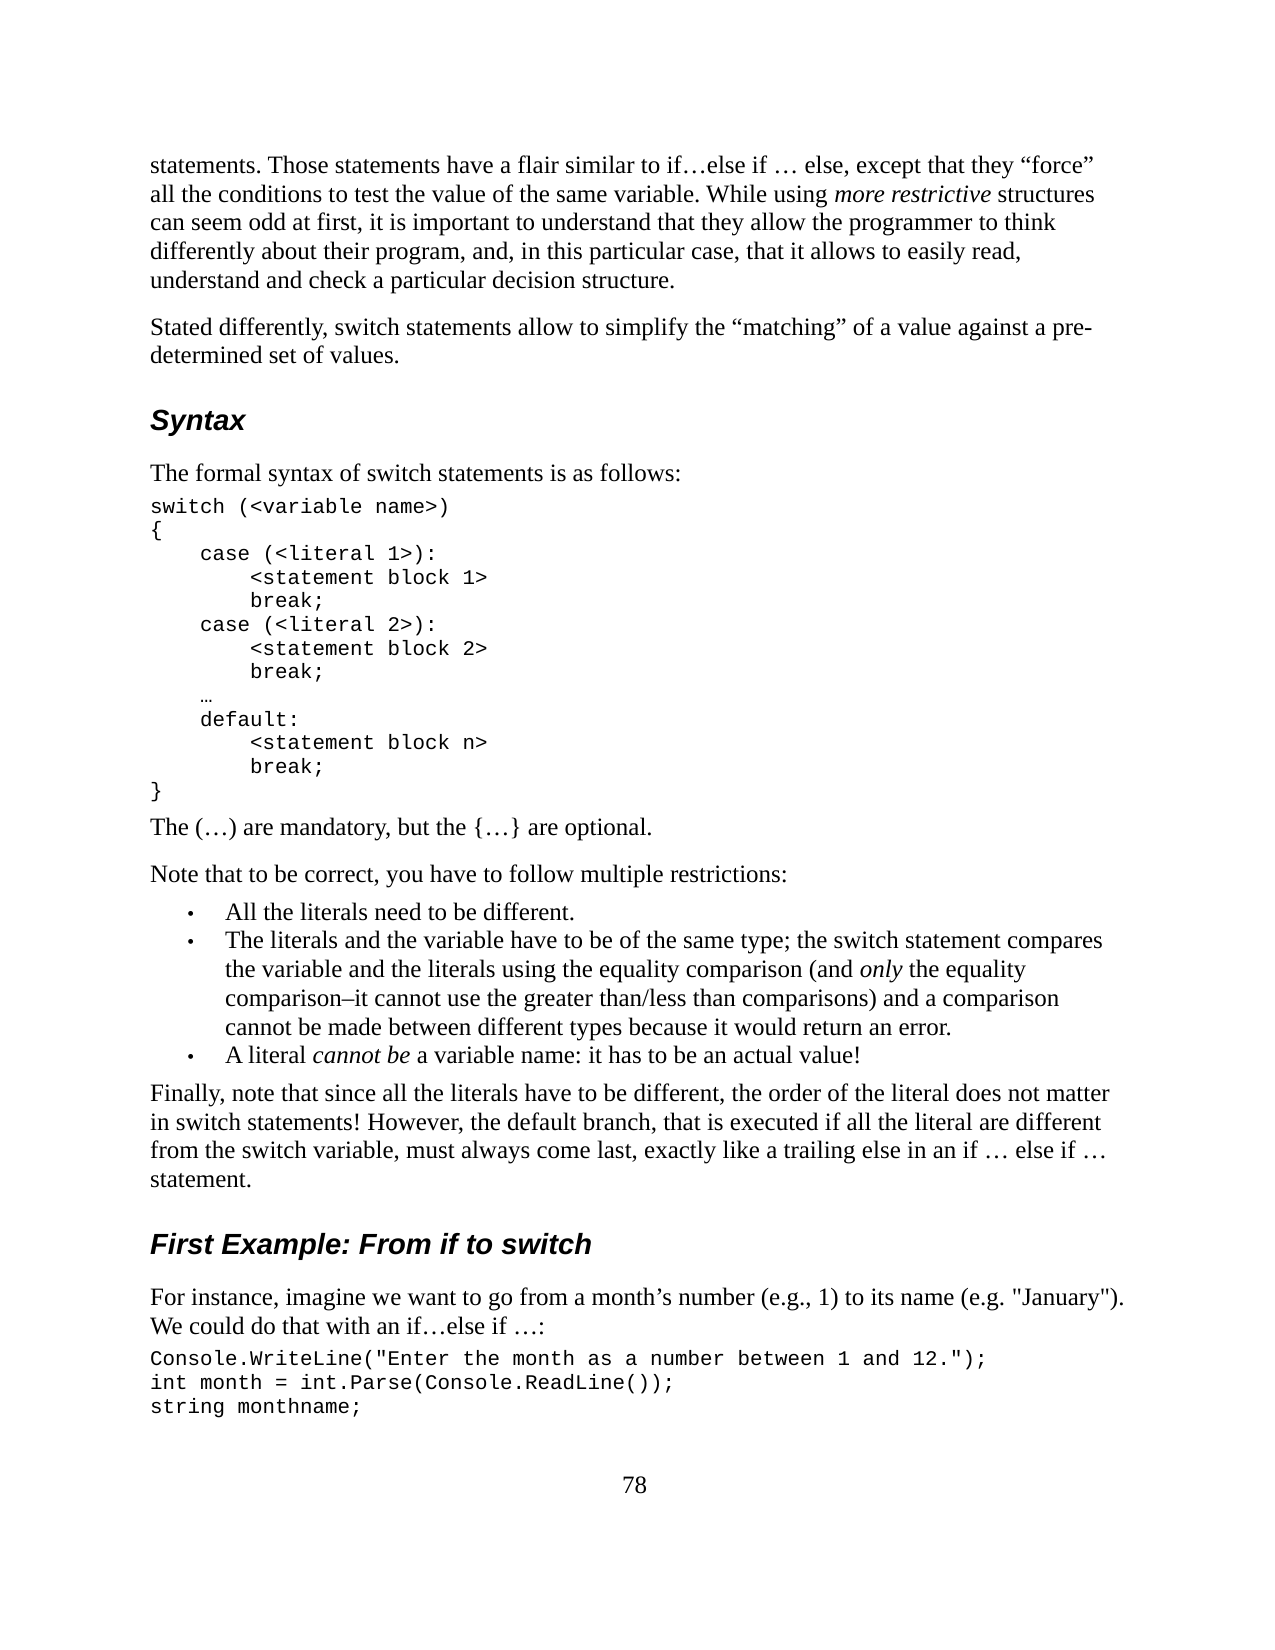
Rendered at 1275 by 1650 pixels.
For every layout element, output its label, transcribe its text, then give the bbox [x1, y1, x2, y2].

text } [150, 779, 1125, 803]
text The (…) are mandatory, but the {…} are optional. [150, 812, 1125, 841]
text string monthname; [150, 1396, 1125, 1419]
subtitle Syntax [150, 403, 1125, 437]
list A literal cannot be a variable name: it has to be an actual value! [187, 1040, 1125, 1069]
text switch (<variable name>) [150, 496, 1125, 519]
text For instance, imagine we want to go from a month’s number (e.g., 1) to its name (e.g. "January"). We could do that with an if…else if …: [150, 1282, 1125, 1339]
text case (<literal 2>): [150, 614, 1125, 638]
text case (<literal 1>): [150, 543, 1125, 567]
list The literals and the variable have to be of the same type; the switch statement compares the variable and the literals using the equality comparison (and only the equality comparison–it cannot use the greater than/less than comparisons) and a comparison cannot be made between different types because it would return an error. [187, 925, 1125, 1040]
text break; [150, 661, 1125, 685]
text Finally, note that since all the literals have to be different, the order of the literal does not matter in switch statements! However, the default branch, that is executed if all the literal are different from the switch variable, must always come last, exactly like a trailing else in an if … else if … statement. [150, 1078, 1125, 1193]
text The formal syntax of switch statements is as follows: [150, 458, 1125, 487]
text int month = int.Parse(Console.ReadLine()); [150, 1372, 1125, 1396]
text break; [150, 590, 1125, 614]
list All the literals need to be different. [187, 897, 1125, 925]
text … [150, 685, 1125, 709]
text Note that to be correct, you have to follow multiple restrictions: [150, 859, 1125, 888]
text Stated differently, switch statements allow to simplify the “matching” of a value against a pre-determined set of values. [150, 312, 1125, 369]
text { [150, 519, 1125, 543]
text <statement block 1> [150, 567, 1125, 590]
subtitle First Example: From if to switch [150, 1227, 1125, 1261]
text <statement block n> [150, 732, 1125, 756]
text break; [150, 756, 1125, 779]
text <statement block 2> [150, 638, 1125, 661]
text statements. Those statements have a flair similar to if…else if … else, except that they “force” all the conditions to test the value of the same variable. While using more restrictive structures can seem odd at first, it is important to understand that they allow the programmer to think differently about their program, and, in this particular case, that it allows to easily read, understand and check a particular decision structure. [150, 150, 1125, 294]
text default: [150, 709, 1125, 732]
text Console.WriteLine("Enter the month as a number between 1 and 12."); [150, 1348, 1125, 1372]
